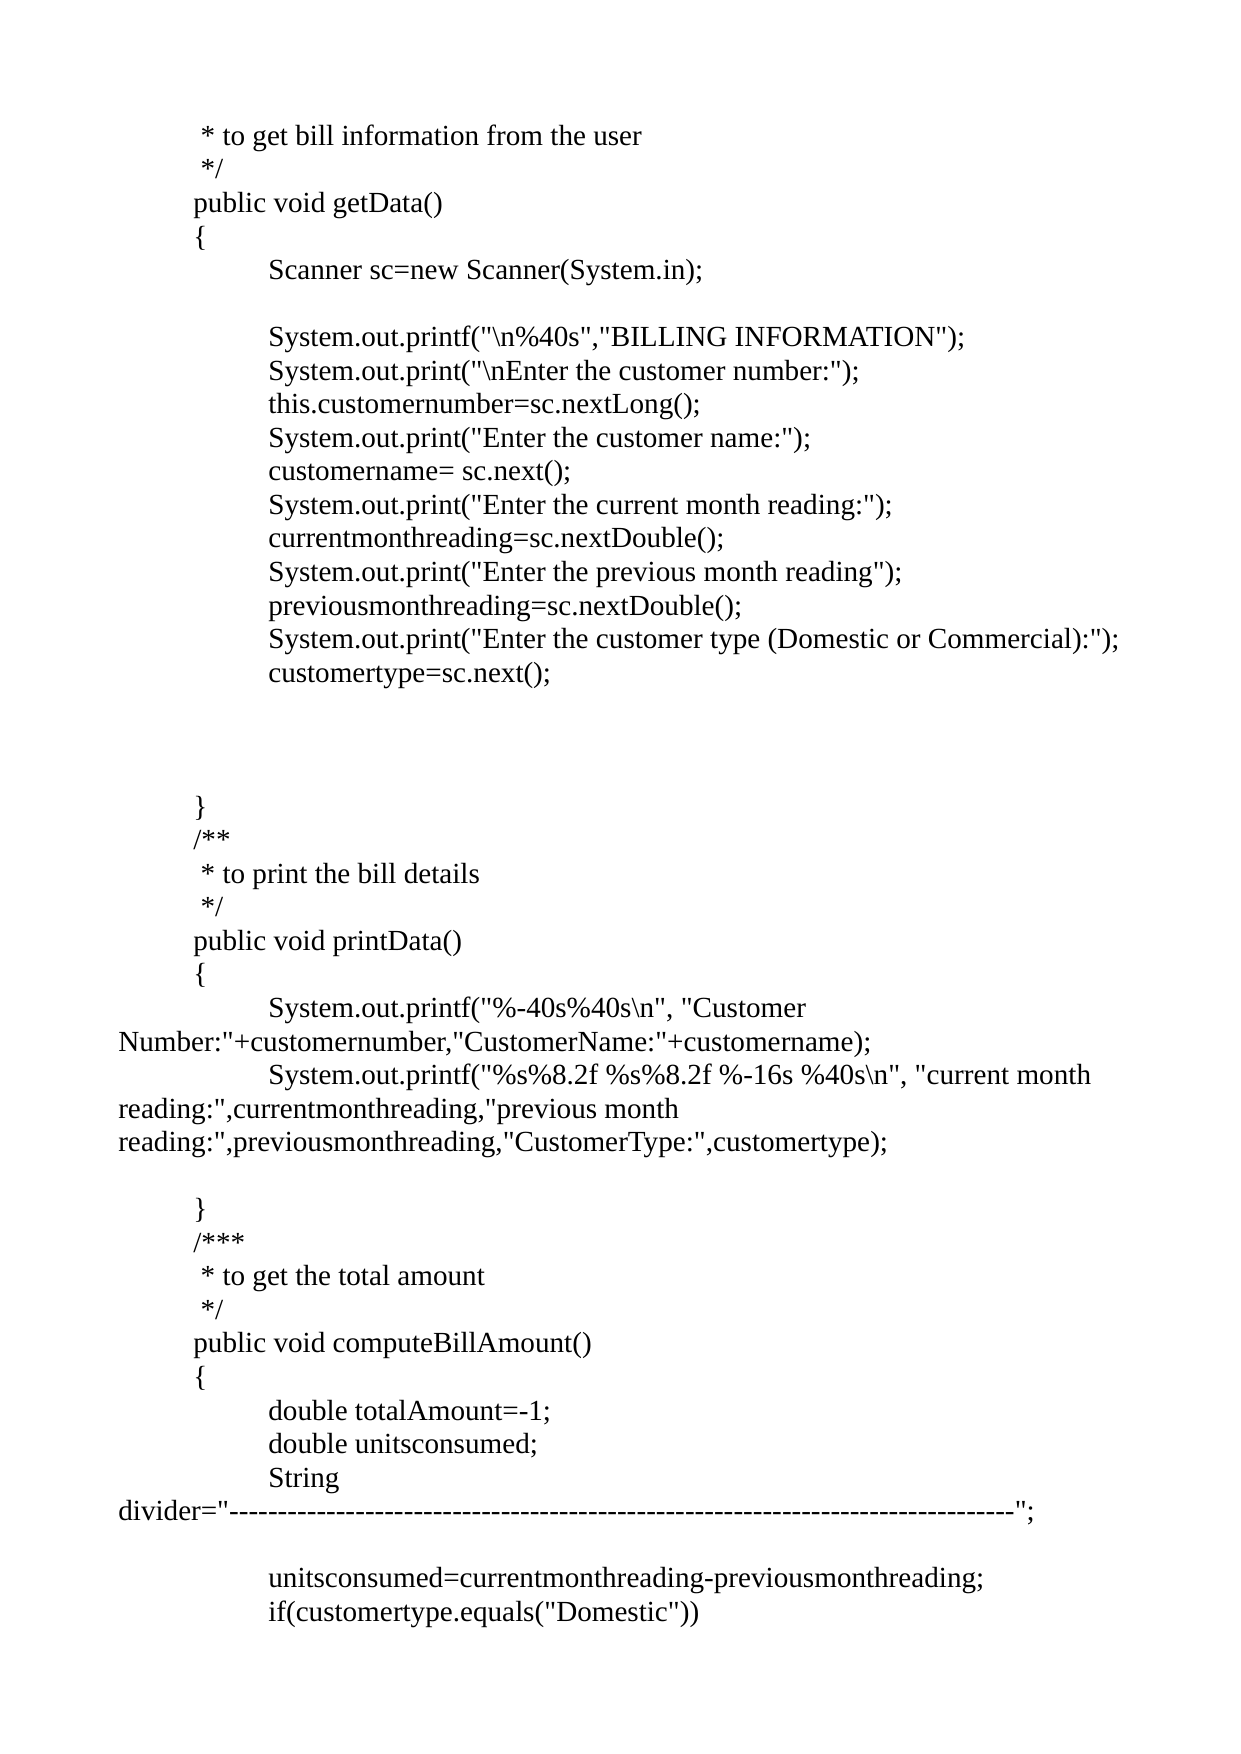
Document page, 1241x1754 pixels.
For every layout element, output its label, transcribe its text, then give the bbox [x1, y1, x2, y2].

text System.out.print("Enter the current month reading:"); [118, 487, 1122, 521]
text * to print the bill details [118, 856, 1122, 889]
text } [118, 789, 1122, 822]
text System.out.print("Enter the customer type (Domestic or Commercial):"); [118, 621, 1122, 655]
text String divider="---------------------------------------------------------------------------------"; [118, 1460, 1122, 1527]
text System.out.printf("\n%40s","BILLING INFORMATION"); [118, 319, 1122, 353]
text customername= sc.next(); [118, 453, 1122, 487]
text System.out.print("Enter the customer name:"); [118, 420, 1122, 453]
text { [118, 219, 1122, 252]
text unitsconsumed=currentmonthreading-previousmonthreading; [118, 1560, 1122, 1594]
text System.out.printf("%-40s%40s\n", "Customer Number:"+customernumber,"CustomerName:"+customername); [118, 990, 1122, 1057]
text double totalAmount=-1; [118, 1393, 1122, 1426]
text previousmonthreading=sc.nextDouble(); [118, 588, 1122, 621]
text /*** [118, 1225, 1122, 1258]
text public void computeBillAmount() [118, 1326, 1122, 1359]
text System.out.print("Enter the previous month reading"); [118, 554, 1122, 588]
text System.out.print("\nEnter the customer number:"); [118, 353, 1122, 386]
text System.out.printf("%s%8.2f %s%8.2f %-16s %40s\n", "current month reading:",currentmonthreading,"previous month reading:",previousmonthreading,"CustomerType:",customertype); [118, 1057, 1122, 1158]
text * to get bill information from the user [118, 118, 1122, 152]
text /** [118, 822, 1122, 856]
text currentmonthreading=sc.nextDouble(); [118, 521, 1122, 554]
text if(customertype.equals("Domestic")) [118, 1594, 1122, 1627]
text public void printData() [118, 923, 1122, 957]
text public void getData() [118, 185, 1122, 219]
text double unitsconsumed; [118, 1426, 1122, 1460]
text */ [118, 1292, 1122, 1326]
text */ [118, 889, 1122, 923]
text customertype=sc.next(); [118, 655, 1122, 688]
text } [118, 1191, 1122, 1225]
text { [118, 1359, 1122, 1393]
text Scanner sc=new Scanner(System.in); [118, 252, 1122, 286]
text */ [118, 152, 1122, 185]
text * to get the total amount [118, 1258, 1122, 1292]
text this.customernumber=sc.nextLong(); [118, 386, 1122, 420]
text { [118, 957, 1122, 990]
